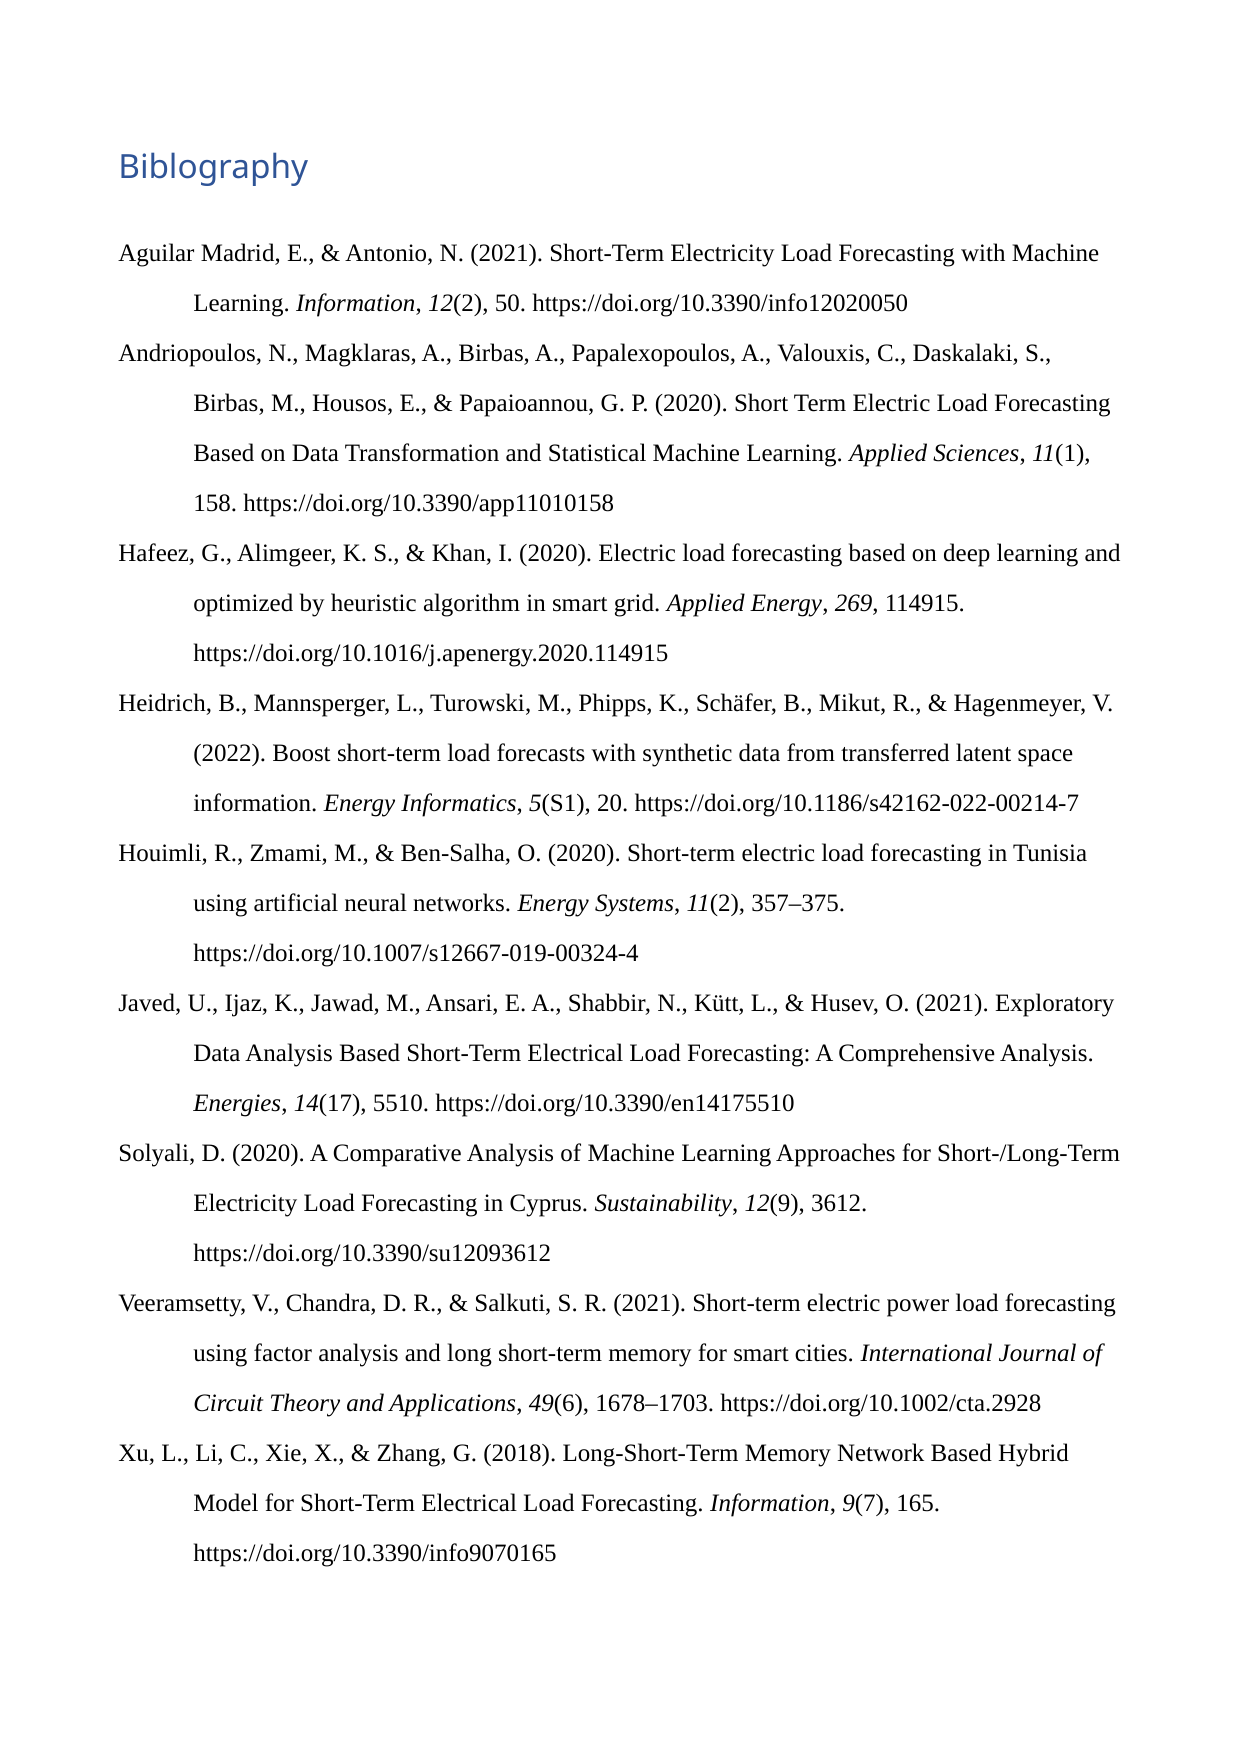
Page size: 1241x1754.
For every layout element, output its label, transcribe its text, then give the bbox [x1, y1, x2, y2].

text Houimli, R., Zmami, M., & Ben-Salha, O. (2020). Short-term electric load forecasting in Tunisia using artificial neural networks. Energy Systems, 11(2), 357–375. https://doi.org/10.1007/s12667-019-00324-4 [118, 817, 1122, 967]
subtitle Biblography [118, 143, 1122, 188]
text Solyali, D. (2020). A Comparative Analysis of Machine Learning Approaches for Short-/Long-Term Electricity Load Forecasting in Cyprus. Sustainability, 12(9), 3612. https://doi.org/10.3390/su12093612 [118, 1117, 1122, 1267]
text Hafeez, G., Alimgeer, K. S., & Khan, I. (2020). Electric load forecasting based on deep learning and optimized by heuristic algorithm in smart grid. Applied Energy, 269, 114915. https://doi.org/10.1016/j.apenergy.2020.114915 [118, 517, 1122, 667]
text Javed, U., Ijaz, K., Jawad, M., Ansari, E. A., Shabbir, N., Kütt, L., & Husev, O. (2021). Exploratory Data Analysis Based Short-Term Electrical Load Forecasting: A Comprehensive Analysis. Energies, 14(17), 5510. https://doi.org/10.3390/en14175510 [118, 967, 1122, 1117]
text Xu, L., Li, C., Xie, X., & Zhang, G. (2018). Long-Short-Term Memory Network Based Hybrid Model for Short-Term Electrical Load Forecasting. Information, 9(7), 165. https://doi.org/10.3390/info9070165 [118, 1417, 1122, 1567]
text Veeramsetty, V., Chandra, D. R., & Salkuti, S. R. (2021). Short‐term electric power load forecasting using factor analysis and long short‐term memory for smart cities. International Journal of Circuit Theory and Applications, 49(6), 1678–1703. https://doi.org/10.1002/cta.2928 [118, 1267, 1122, 1417]
text Aguilar Madrid, E., & Antonio, N. (2021). Short-Term Electricity Load Forecasting with Machine Learning. Information, 12(2), 50. https://doi.org/10.3390/info12020050 [118, 217, 1122, 317]
text Heidrich, B., Mannsperger, L., Turowski, M., Phipps, K., Schäfer, B., Mikut, R., & Hagenmeyer, V. (2022). Boost short-term load forecasts with synthetic data from transferred latent space information. Energy Informatics, 5(S1), 20. https://doi.org/10.1186/s42162-022-00214-7 [118, 667, 1122, 817]
text Andriopoulos, N., Magklaras, A., Birbas, A., Papalexopoulos, A., Valouxis, C., Daskalaki, S., Birbas, M., Housos, E., & Papaioannou, G. P. (2020). Short Term Electric Load Forecasting Based on Data Transformation and Statistical Machine Learning. Applied Sciences, 11(1), 158. https://doi.org/10.3390/app11010158 [118, 317, 1122, 517]
